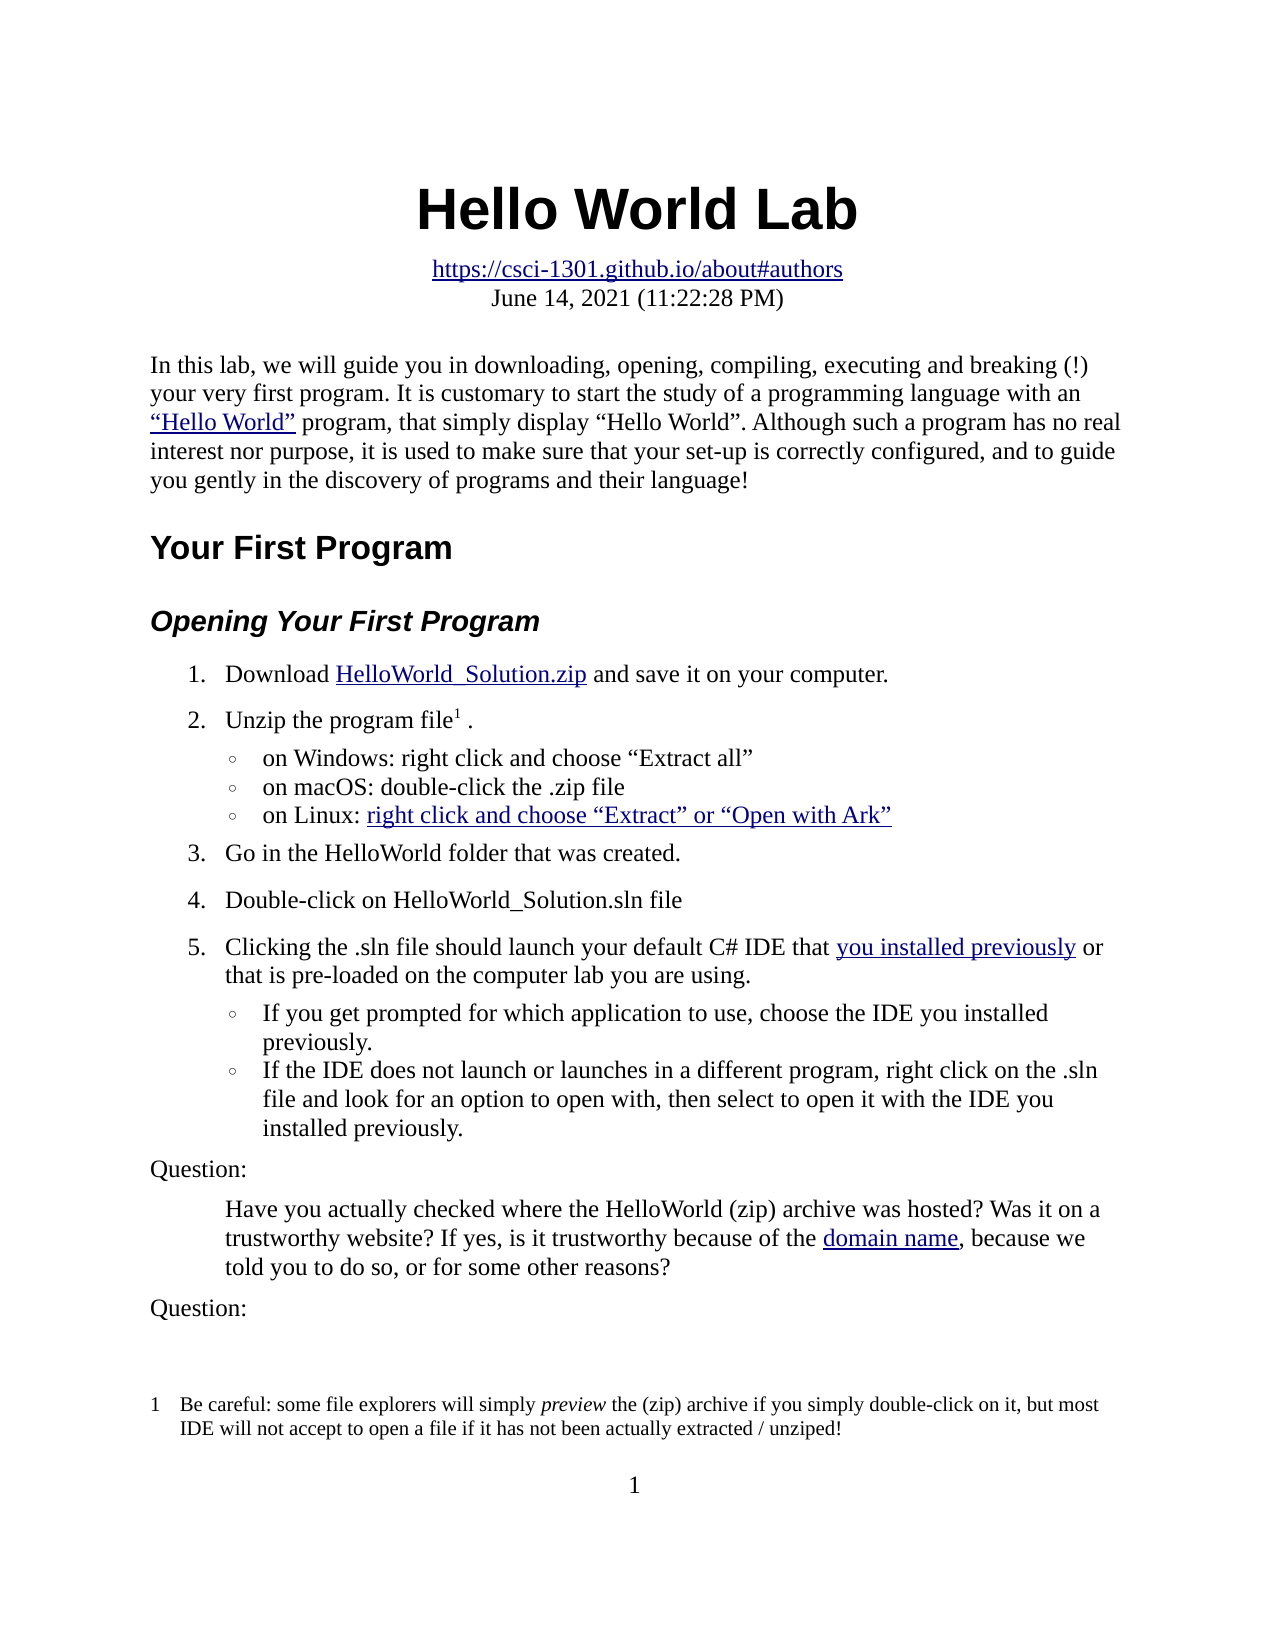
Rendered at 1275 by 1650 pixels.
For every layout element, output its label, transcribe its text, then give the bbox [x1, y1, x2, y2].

text In this lab, we will guide you in downloading, opening, compiling, executing and breaking (!) your very first program. It is customary to start the study of a programming language with an “Hello World” program, that simply display “Hello World”. Although such a program has no real interest nor purpose, it is used to make sure that your set-up is correctly configured, and to guide you gently in the discovery of programs and their language! [150, 350, 1125, 493]
list on Windows: right click and choose “Extract all” [225, 743, 1125, 772]
list Be careful: some file explorers will simply preview the (zip) archive if you simply double-click on it, but most IDE will not accept to open a file if it has not been actually extracted / unziped! [150, 1392, 1125, 1440]
list on macOS: double-click the .zip file [225, 772, 1125, 801]
list on Linux: right click and choose “Extract” or “Open with Ark” [225, 801, 1125, 829]
list If the IDE does not launch or launches in a different program, right click on the .sln file and look for an option to open with, then select to open it with the IDE you installed previously. [225, 1056, 1125, 1142]
text Have you actually checked where the HelloWorld (zip) archive was hosted? Was it on a trustworthy website? If yes, is it trustworthy because of the domain name, because we told you to do so, or for some other reasons? [225, 1194, 1125, 1281]
title Hello World Lab [150, 175, 1125, 242]
list Download HelloWorld_Solution.zip and save it on your computer. [187, 659, 1125, 687]
text Question: [150, 1293, 1125, 1321]
text Question: [150, 1154, 1125, 1182]
list If you get prompted for which application to use, choose the IDE you installed previously. [225, 998, 1125, 1056]
list Unzip the program file . [187, 705, 1125, 734]
list Go in the HelloWorld folder that was created. [187, 838, 1125, 867]
list Clicking the .sln file should launch your default C# IDE that you installed previously or that is pre-loaded on the computer lab you are using. [187, 932, 1125, 989]
subtitle Your First Program [150, 527, 1125, 566]
text https://csci-1301.github.io/about#authors [150, 254, 1125, 283]
list Double-click on HelloWorld_Solution.sln file [187, 885, 1125, 914]
text June 14, 2021 (11:22:28 PM) [150, 283, 1125, 312]
subtitle Opening Your First Program [150, 604, 1125, 637]
